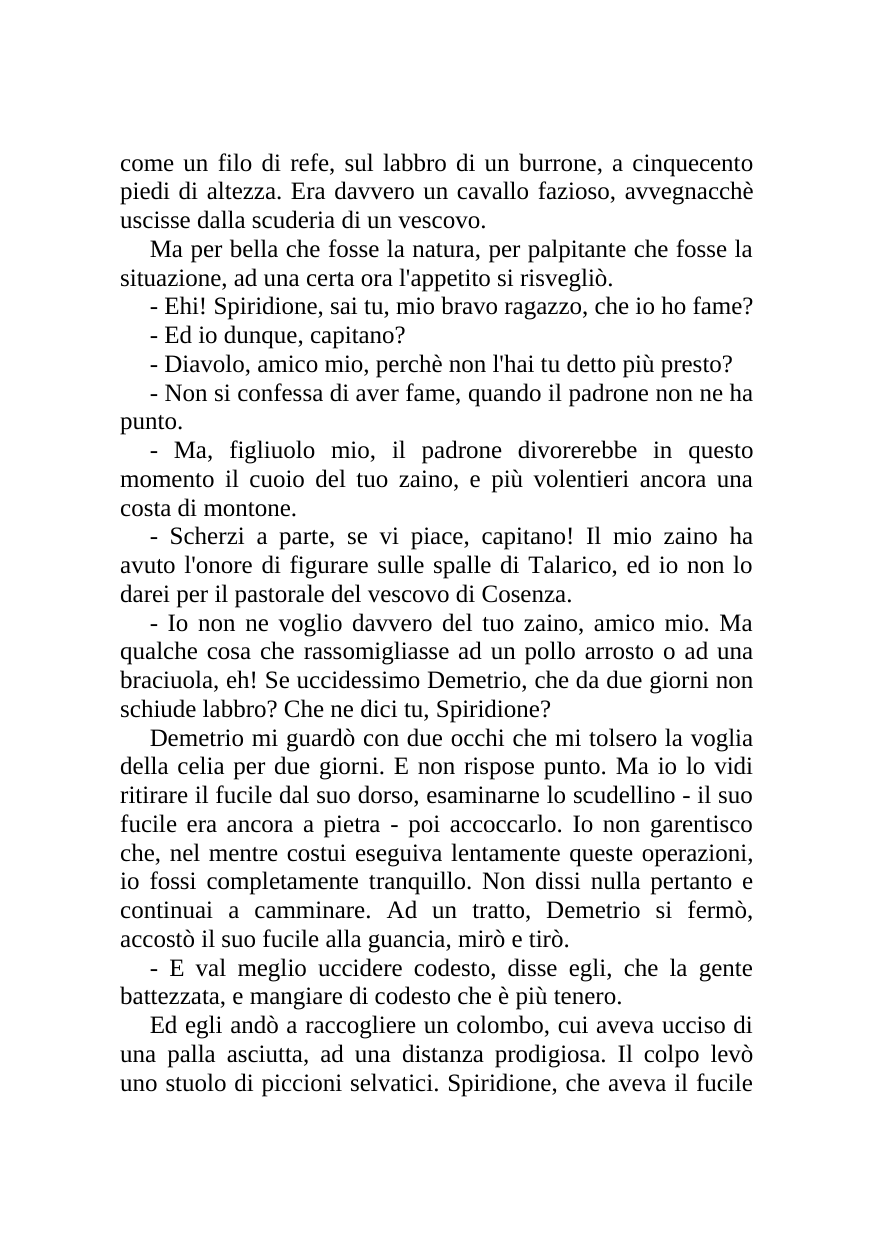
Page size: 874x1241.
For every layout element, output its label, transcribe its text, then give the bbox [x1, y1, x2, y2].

text - E val meglio uccidere codesto, disse egli, che la gente battezzata, e mangiare di codesto che è più tenero. [120, 953, 754, 1010]
text Demetrio mi guardò con due occhi che mi tolsero la voglia della celia per due giorni. E non rispose punto. Ma io lo vidi ritirare il fucile dal suo dorso, esaminarne lo scudellino - il suo fucile era ancora a pietra - poi accoccarlo. Io non garentisco che, nel mentre costui eseguiva lentamente queste operazioni, io fossi completamente tranquillo. Non dissi nulla pertanto e continuai a camminare. Ad un tratto, Demetrio si fermò, accostò il suo fucile alla guancia, mirò e tirò. [120, 723, 754, 953]
text Ed egli andò a raccogliere un colombo, cui aveva ucciso di una palla asciutta, ad una distanza prodigiosa. Il colpo levò uno stuolo di piccioni selvatici. Spiridione, che aveva il fucile [120, 1010, 754, 1096]
text - Ma, figliuolo mio, il padrone divorerebbe in questo momento il cuoio del tuo zaino, e più volentieri ancora una costa di montone. [120, 435, 754, 521]
text - Ehi! Spiridione, sai tu, mio bravo ragazzo, che io ho fame? [120, 291, 754, 320]
text - Ed io dunque, capitano? [120, 320, 754, 349]
text - Scherzi a parte, se vi piace, capitano! Il mio zaino ha avuto l'onore di figurare sulle spalle di Talarico, ed io non lo darei per il pastorale del vescovo di Cosenza. [120, 521, 754, 608]
text - Non si confessa di aver fame, quando il padrone non ne ha punto. [120, 378, 754, 435]
text - Io non ne voglio davvero del tuo zaino, amico mio. Ma qualche cosa che rassomigliasse ad un pollo arrosto o ad una braciuola, eh! Se uccidessimo Demetrio, che da due giorni non schiude labbro? Che ne dici tu, Spiridione? [120, 608, 754, 723]
text come un filo di refe, sul labbro di un burrone, a cinquecento piedi di altezza. Era davvero un cavallo fazioso, avvegnacchè uscisse dalla scuderia di un vescovo. [120, 148, 754, 234]
text Ma per bella che fosse la natura, per palpitante che fosse la situazione, ad una certa ora l'appetito si risvegliò. [120, 234, 754, 291]
text - Diavolo, amico mio, perchè non l'hai tu detto più presto? [120, 349, 754, 378]
